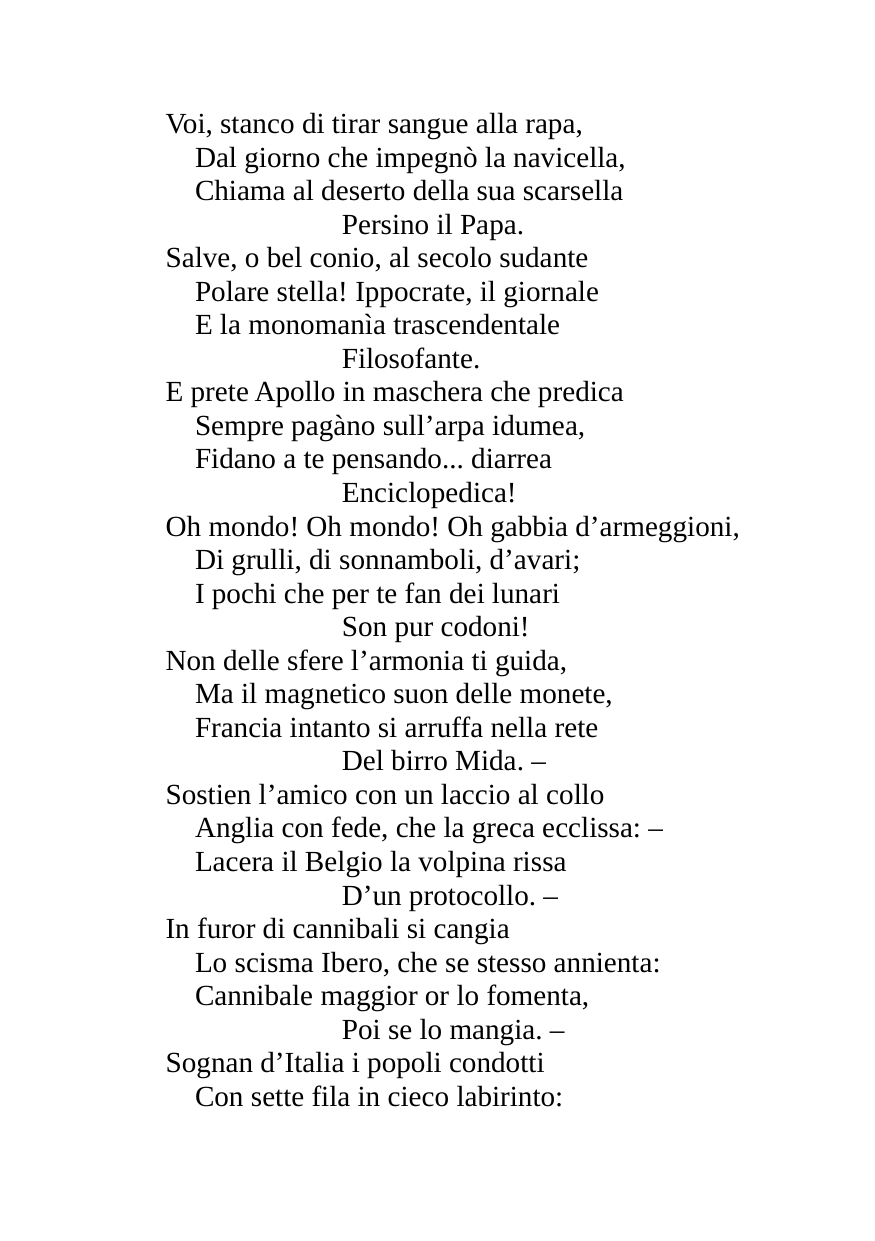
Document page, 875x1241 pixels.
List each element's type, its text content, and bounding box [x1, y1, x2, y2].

text Non delle sfere l’armonia ti guida, Ma il magnetico suon delle monete, Francia intanto si arruffa nella rete Del birro Mida. – [165, 643, 768, 777]
text Salve, o bel conio, al secolo sudante Polare stella! Ippocrate, il giornale E la monomanìa trascendentale Filosofante. [165, 240, 768, 374]
text Voi, stanco di tirar sangue alla rapa, Dal giorno che impegnò la navicella, Chiama al deserto della sua scarsella Persino il Papa. [165, 106, 768, 240]
text Sognan d’Italia i popoli condotti Con sette fila in cieco labirinto: [165, 1045, 768, 1112]
text Oh mondo! Oh mondo! Oh gabbia d’armeggioni, Di grulli, di sonnamboli, d’avari; I pochi che per te fan dei lunari Son pur codoni! [165, 509, 768, 643]
text E prete Apollo in maschera che predica Sempre pagàno sull’arpa idumea, Fidano a te pensando... diarrea Enciclopedica! [165, 374, 768, 509]
text In furor di cannibali si cangia Lo scisma Ibero, che se stesso annienta: Cannibale maggior or lo fomenta, Poi se lo mangia. – [165, 911, 768, 1045]
text Sostien l’amico con un laccio al collo Anglia con fede, che la greca ecclissa: – Lacera il Belgio la volpina rissa D’un protocollo. – [165, 777, 768, 911]
